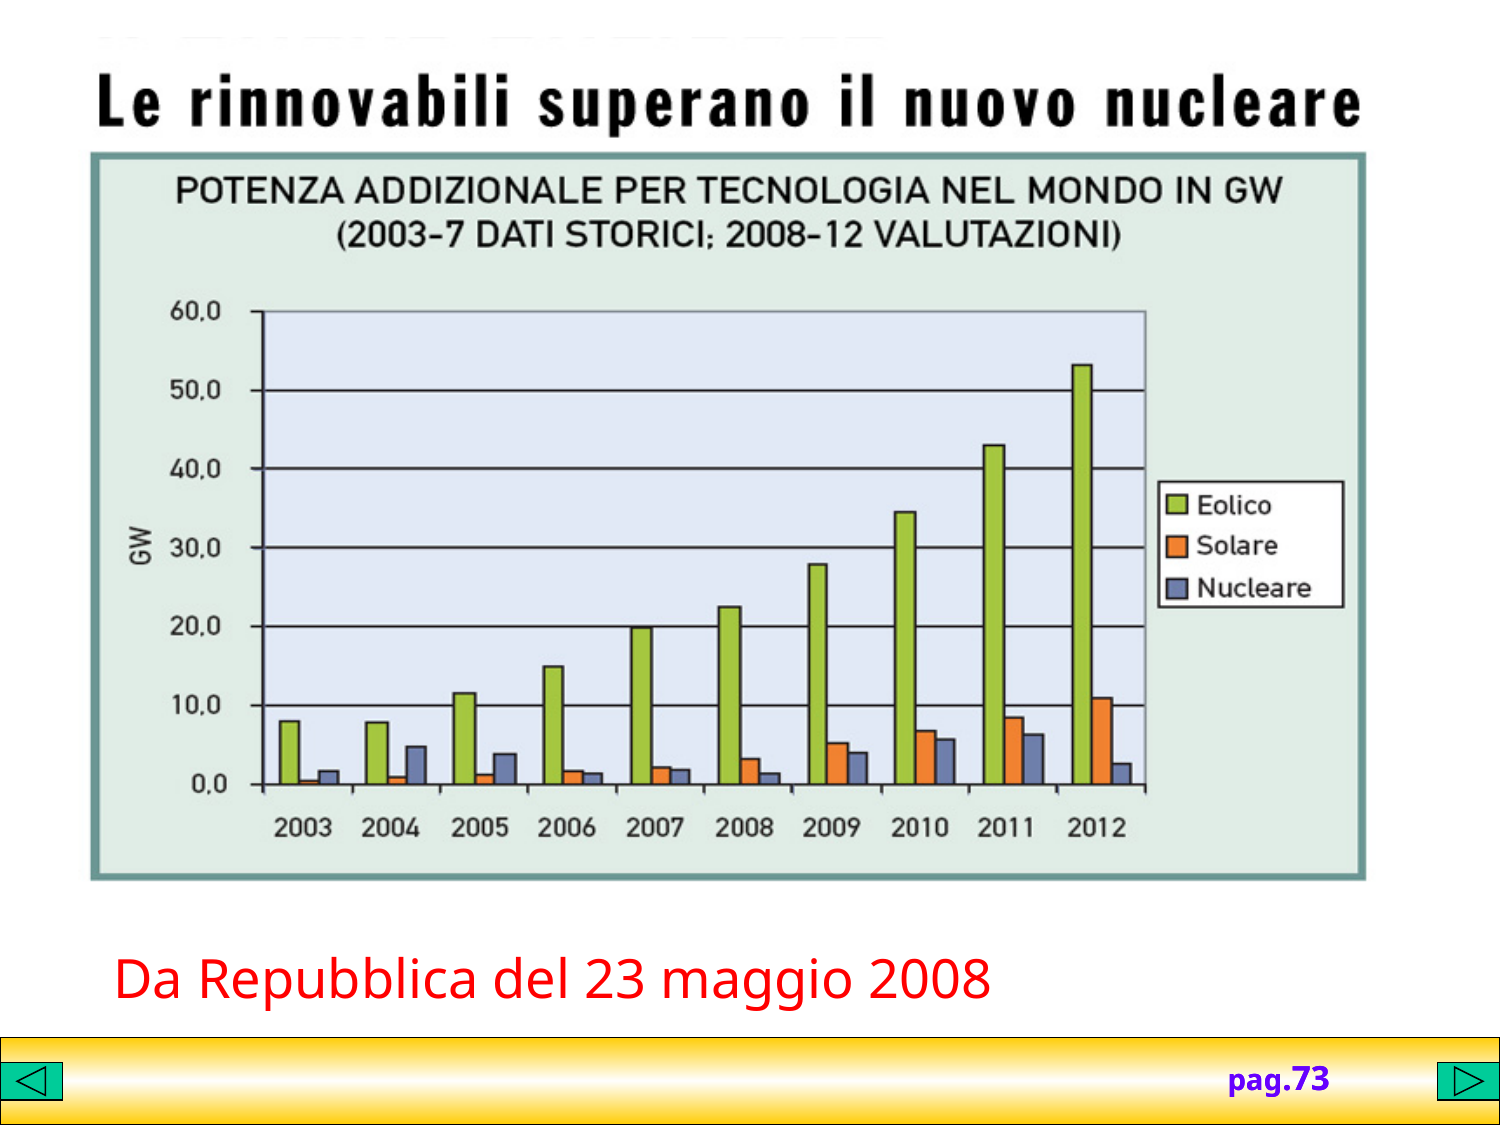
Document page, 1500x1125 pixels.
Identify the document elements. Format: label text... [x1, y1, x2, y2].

text_box pag.<number> [1212, 1050, 1413, 1125]
picture [37, 37, 1431, 938]
text_box Da Repubblica del 23 maggio 2008 [98, 936, 994, 1017]
